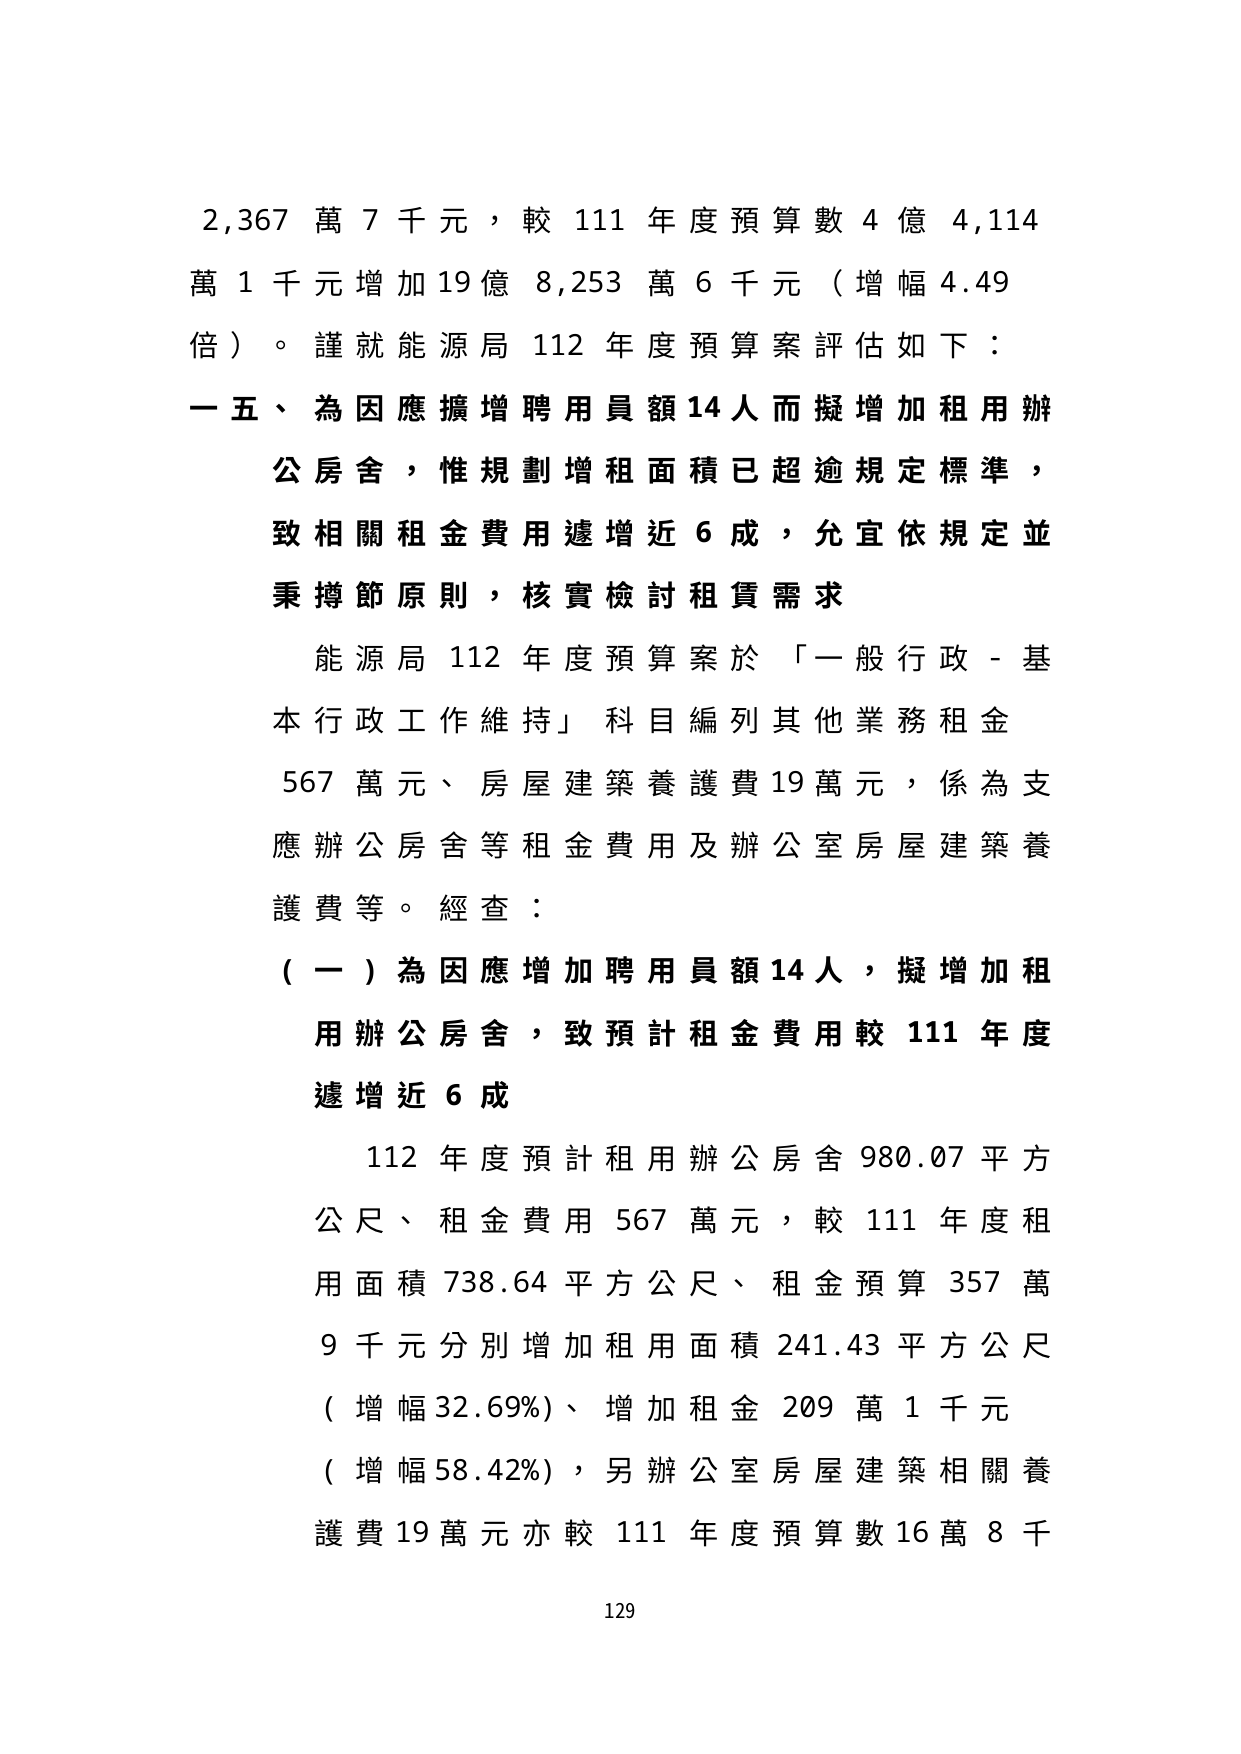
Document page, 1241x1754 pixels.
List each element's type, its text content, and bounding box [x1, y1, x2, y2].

text 一五、為因應擴增聘用員額14人而擬增加租用辦公房舍，惟規劃增租面積已超逾規定標準，致相關租金費用遽增近6成，允宜依規定並秉撙節原則，核實檢討租賃需求 [183, 365, 1058, 615]
text 112年度預計租用辦公房舍980.07平方公尺、租金費用567萬元，較111年度租用面積738.64平方公尺、租金預算357萬9千元分別增加租用面積241.43平方公尺(增幅32.69%)、增加租金209萬1千元(增幅58.42%)，另辦公室房屋建築相關養護費19萬元亦較111年度預算數16萬8千 [271, 1115, 1058, 1552]
text (一)為因應增加聘用員額14人，擬增加租用辦公房舍，致預計租金費用較111年度遽增近6成 [242, 927, 1058, 1115]
text 能源局112年度預算案於「一般行政-基本行政工作維持」科目編列其他業務租金567萬元、房屋建築養護費19萬元，係為支應辦公房舍等租金費用及辦公室房屋建築養護費等。經查： [242, 615, 1058, 927]
text 2,367萬7千元，較111年度預算數4億4,114萬1千元增加19億8,253萬6千元（增幅4.49倍）。謹就能源局112年度預算案評估如下： [183, 177, 1058, 365]
